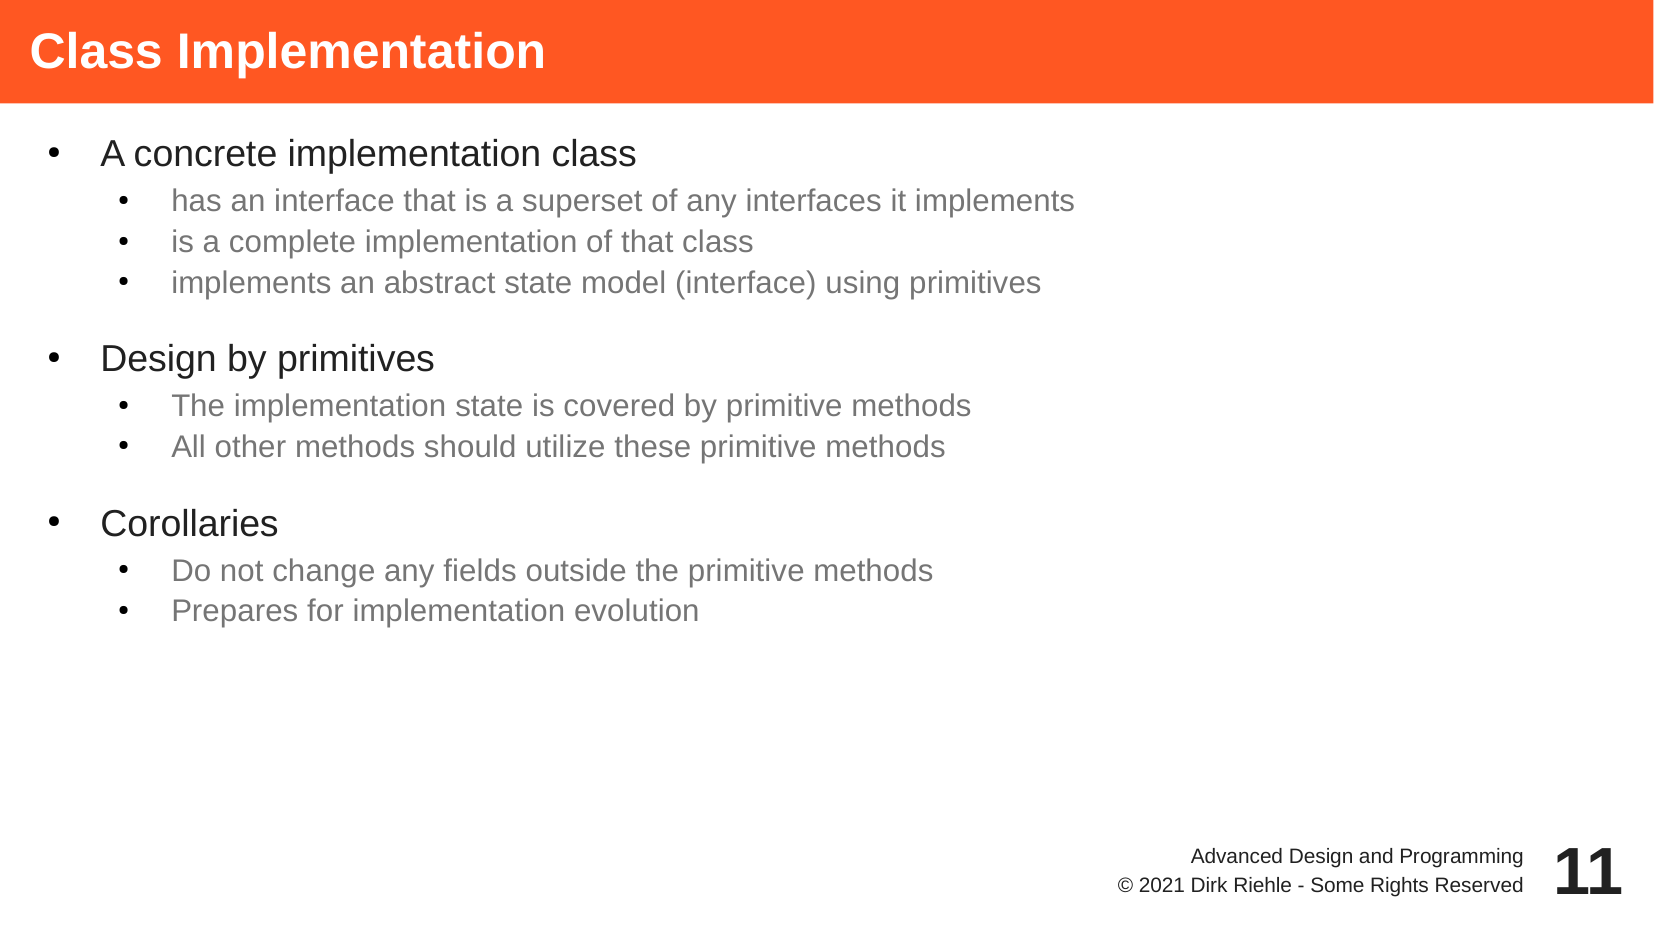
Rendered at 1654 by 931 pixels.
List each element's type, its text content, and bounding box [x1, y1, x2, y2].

title Class Implementation [0, 0, 1654, 104]
list A concrete implementation class has an interface that is a superset of any interfaces it implements is a complete implementation of that class implements an abstract state model (interface) using primitives Design by primitives The implementation state is covered by primitive methods All other methods should utilize these primitive methods Corollaries Do not change any fields outside the primitive methods Prepares for implementation evolution [29, 132, 1625, 813]
